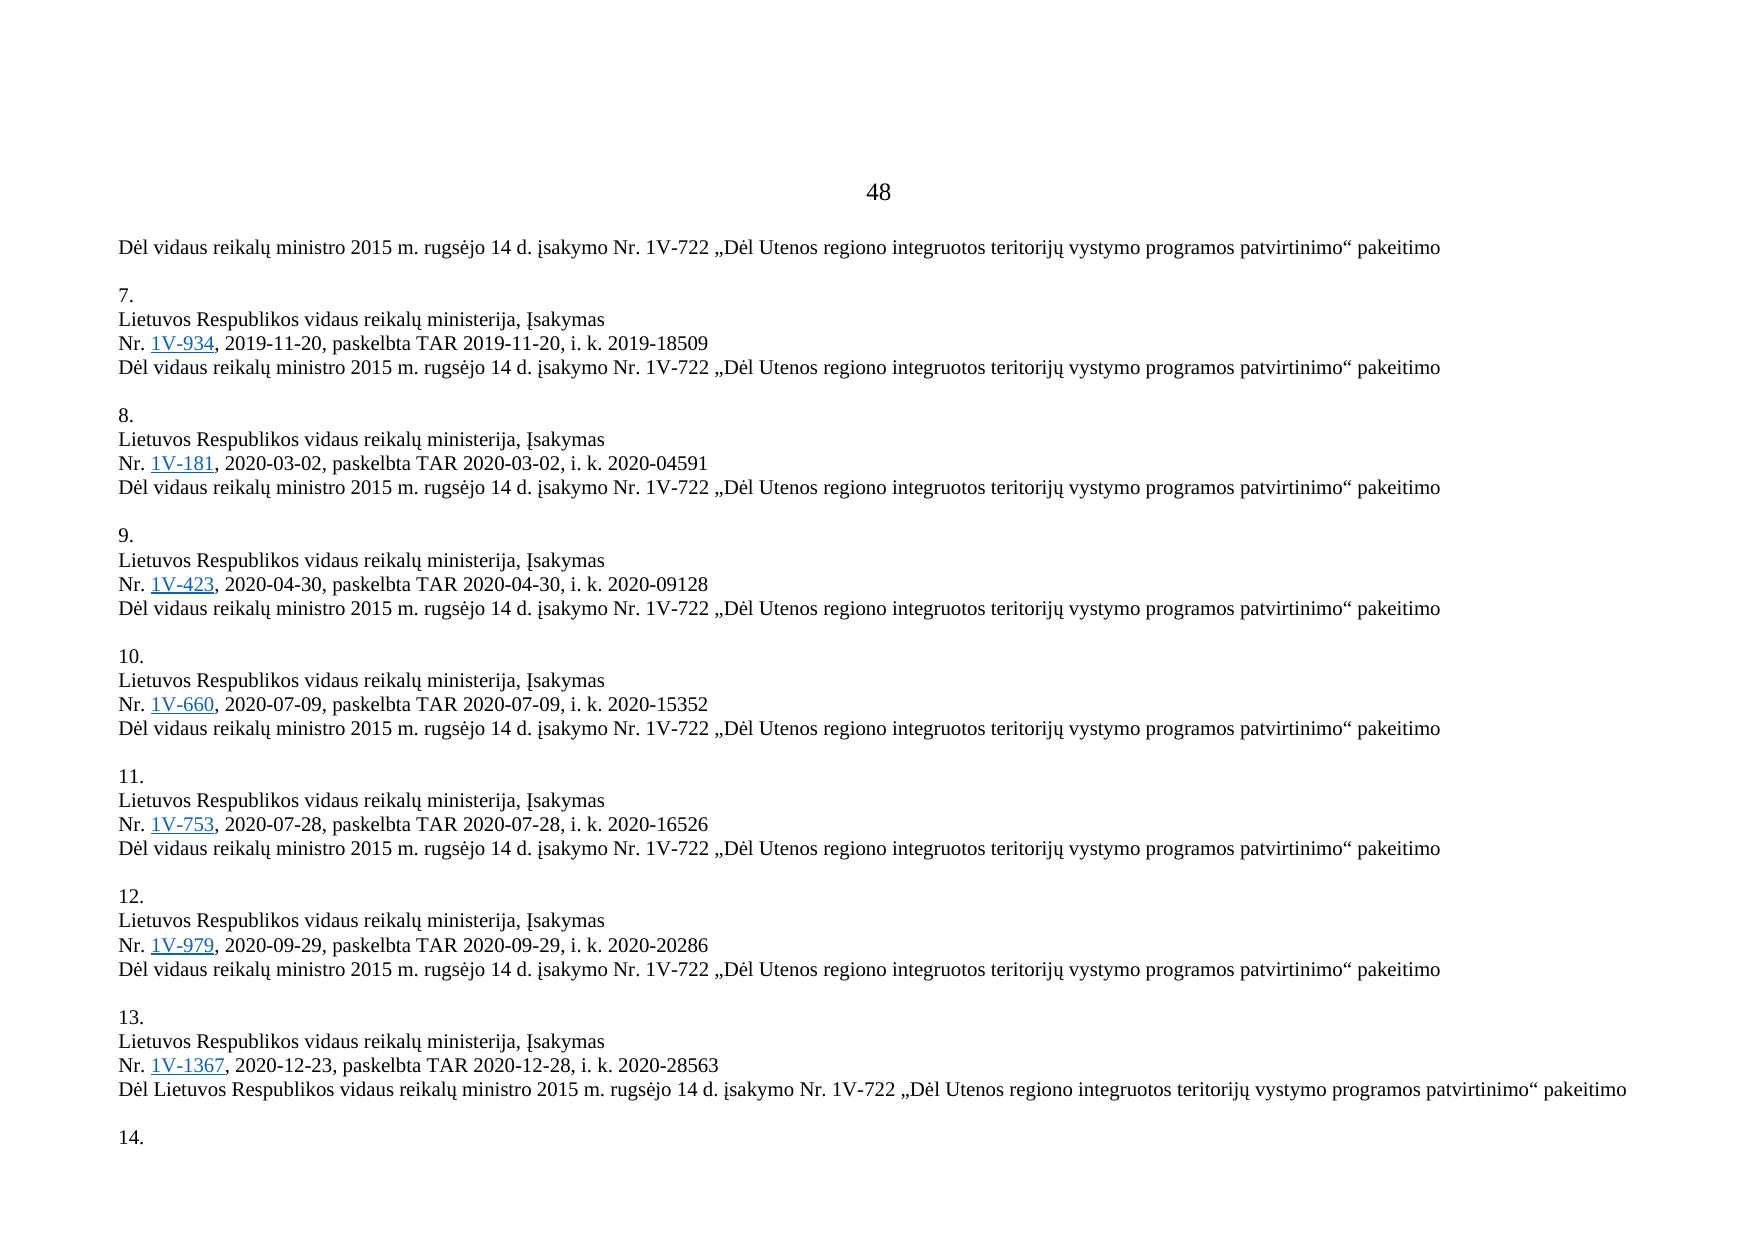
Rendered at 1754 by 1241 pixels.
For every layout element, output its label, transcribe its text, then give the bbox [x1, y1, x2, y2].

text Nr. 1V-423, 2020-04-30, paskelbta TAR 2020-04-30, i. k. 2020-09128 [118, 572, 1639, 596]
text 9. [118, 523, 1639, 547]
text 10. [118, 644, 1639, 668]
text 13. [118, 1005, 1639, 1029]
text 12. [118, 884, 1639, 908]
text Dėl vidaus reikalų ministro 2015 m. rugsėjo 14 d. įsakymo Nr. 1V-722 „Dėl Utenos regiono integruotos teritorijų vystymo programos patvirtinimo“ pakeitimo [118, 355, 1639, 379]
text Dėl vidaus reikalų ministro 2015 m. rugsėjo 14 d. įsakymo Nr. 1V-722 „Dėl Utenos regiono integruotos teritorijų vystymo programos patvirtinimo“ pakeitimo [118, 235, 1639, 259]
text 8. [118, 403, 1639, 427]
text Dėl vidaus reikalų ministro 2015 m. rugsėjo 14 d. įsakymo Nr. 1V-722 „Dėl Utenos regiono integruotos teritorijų vystymo programos patvirtinimo“ pakeitimo [118, 836, 1639, 860]
text Nr. 1V-753, 2020-07-28, paskelbta TAR 2020-07-28, i. k. 2020-16526 [118, 812, 1639, 836]
text Dėl Lietuvos Respublikos vidaus reikalų ministro 2015 m. rugsėjo 14 d. įsakymo Nr. 1V-722 „Dėl Utenos regiono integruotos teritorijų vystymo programos patvirtinimo“ pakeitimo [118, 1077, 1639, 1101]
text Dėl vidaus reikalų ministro 2015 m. rugsėjo 14 d. įsakymo Nr. 1V-722 „Dėl Utenos regiono integruotos teritorijų vystymo programos patvirtinimo“ pakeitimo [118, 596, 1639, 620]
text Dėl vidaus reikalų ministro 2015 m. rugsėjo 14 d. įsakymo Nr. 1V-722 „Dėl Utenos regiono integruotos teritorijų vystymo programos patvirtinimo“ pakeitimo [118, 475, 1639, 499]
text 7. [118, 283, 1639, 307]
text Lietuvos Respublikos vidaus reikalų ministerija, Įsakymas [118, 668, 1639, 692]
text Lietuvos Respublikos vidaus reikalų ministerija, Įsakymas [118, 908, 1639, 932]
text Lietuvos Respublikos vidaus reikalų ministerija, Įsakymas [118, 788, 1639, 812]
text Nr. 1V-979, 2020-09-29, paskelbta TAR 2020-09-29, i. k. 2020-20286 [118, 932, 1639, 957]
text Nr. 1V-934, 2019-11-20, paskelbta TAR 2019-11-20, i. k. 2019-18509 [118, 331, 1639, 355]
text Dėl vidaus reikalų ministro 2015 m. rugsėjo 14 d. įsakymo Nr. 1V-722 „Dėl Utenos regiono integruotos teritorijų vystymo programos patvirtinimo“ pakeitimo [118, 716, 1639, 740]
text Nr. 1V-181, 2020-03-02, paskelbta TAR 2020-03-02, i. k. 2020-04591 [118, 451, 1639, 475]
text Nr. 1V-660, 2020-07-09, paskelbta TAR 2020-07-09, i. k. 2020-15352 [118, 692, 1639, 716]
text Dėl vidaus reikalų ministro 2015 m. rugsėjo 14 d. įsakymo Nr. 1V-722 „Dėl Utenos regiono integruotos teritorijų vystymo programos patvirtinimo“ pakeitimo [118, 957, 1639, 981]
text Lietuvos Respublikos vidaus reikalų ministerija, Įsakymas [118, 547, 1639, 572]
text Lietuvos Respublikos vidaus reikalų ministerija, Įsakymas [118, 307, 1639, 331]
text Lietuvos Respublikos vidaus reikalų ministerija, Įsakymas [118, 1029, 1639, 1053]
text Nr. 1V-1367, 2020-12-23, paskelbta TAR 2020-12-28, i. k. 2020-28563 [118, 1053, 1639, 1077]
text 11. [118, 764, 1639, 788]
text Lietuvos Respublikos vidaus reikalų ministerija, Įsakymas [118, 427, 1639, 451]
text 14. [118, 1125, 1639, 1149]
